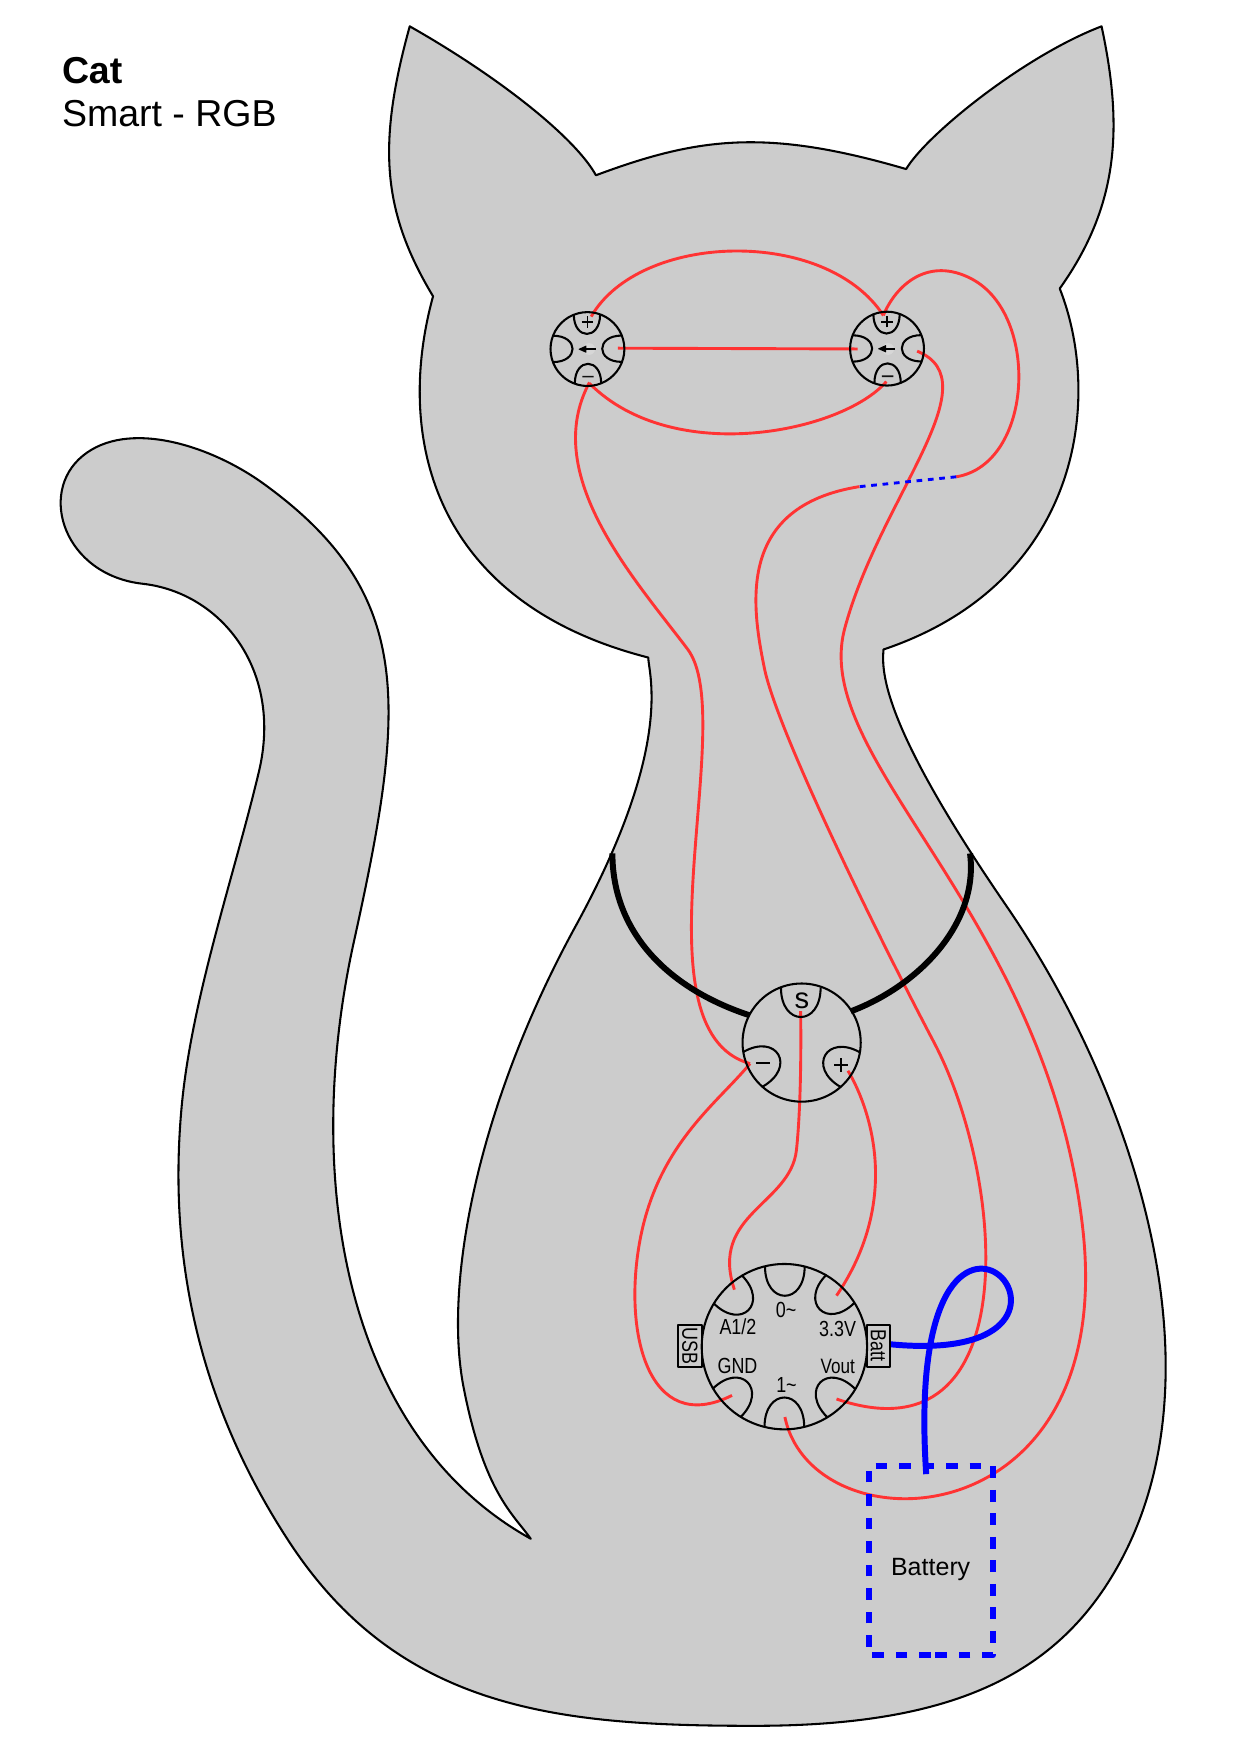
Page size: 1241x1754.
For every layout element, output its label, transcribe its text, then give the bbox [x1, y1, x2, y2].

text_box 0~ [777, 1303, 783, 1316]
text_box 1~ [773, 1374, 800, 1396]
text_box s [790, 985, 814, 1012]
text_box A1/2 [718, 1314, 758, 1339]
text_box 3.3V [823, 1319, 852, 1337]
text_box Cat Smart - RGB [47, 42, 331, 142]
text_box Batt [867, 1325, 891, 1367]
text_box Vout [819, 1357, 856, 1376]
text_box 0~ [776, 1298, 801, 1321]
text_box [60, 26, 1166, 1726]
text_box GND [714, 1356, 761, 1375]
text_box USB [678, 1325, 702, 1367]
text_box Battery [868, 1465, 993, 1656]
